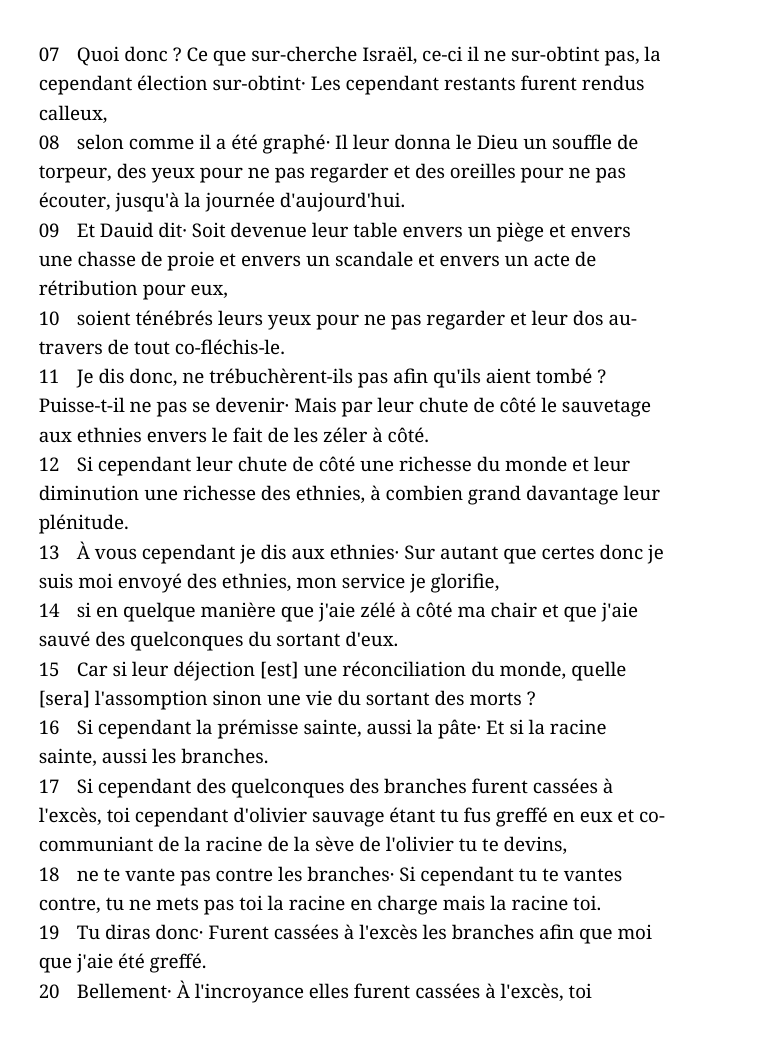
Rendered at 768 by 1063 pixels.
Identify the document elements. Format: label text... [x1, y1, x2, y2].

text 07 Quoi donc ? Ce que sur-cherche Israël, ce-ci il ne sur-obtint pas, la cependant élection sur-obtint· Les cependant restants furent rendus calleux, 08 selon comme il a été graphé· Il leur donna le Dieu un souffle de torpeur, des yeux pour ne pas regarder et des oreilles pour ne pas écouter, jusqu'à la journée d'aujourd'hui. 09 Et Dauid dit· Soit devenue leur table envers un piège et envers une chasse de proie et envers un scandale et envers un acte de rétribution pour eux, 10 soient ténébrés leurs yeux pour ne pas regarder et leur dos au-travers de tout co-fléchis-le. 11 Je dis donc, ne trébuchèrent-ils pas afin qu'ils aient tombé ? Puisse-t-il ne pas se devenir· Mais par leur chute de côté le sauvetage aux ethnies envers le fait de les zéler à côté. 12 Si cependant leur chute de côté une richesse du monde et leur diminution une richesse des ethnies, à combien grand davantage leur plénitude. 13 À vous cependant je dis aux ethnies· Sur autant que certes donc je suis moi envoyé des ethnies, mon service je glorifie, 14 si en quelque manière que j'aie zélé à côté ma chair et que j'aie sauvé des quelconques du sortant d'eux. 15 Car si leur déjection [est] une réconciliation du monde, quelle [sera] l'assomption sinon une vie du sortant des morts ? 16 Si cependant la prémisse sainte, aussi la pâte· Et si la racine sainte, aussi les branches. 17 Si cependant des quelconques des branches furent cassées à l'excès, toi cependant d'olivier sauvage étant tu fus greffé en eux et co-communiant de la racine de la sève de l'olivier tu te devins, 18 ne te vante pas contre les branches· Si cependant tu te vantes contre, tu ne mets pas toi la racine en charge mais la racine toi. 19 Tu diras donc· Furent cassées à l'excès les branches afin que moi que j'aie été greffé. 20 Bellement· À l'incroyance elles furent cassées à l'excès, toi [38, 41, 667, 1003]
